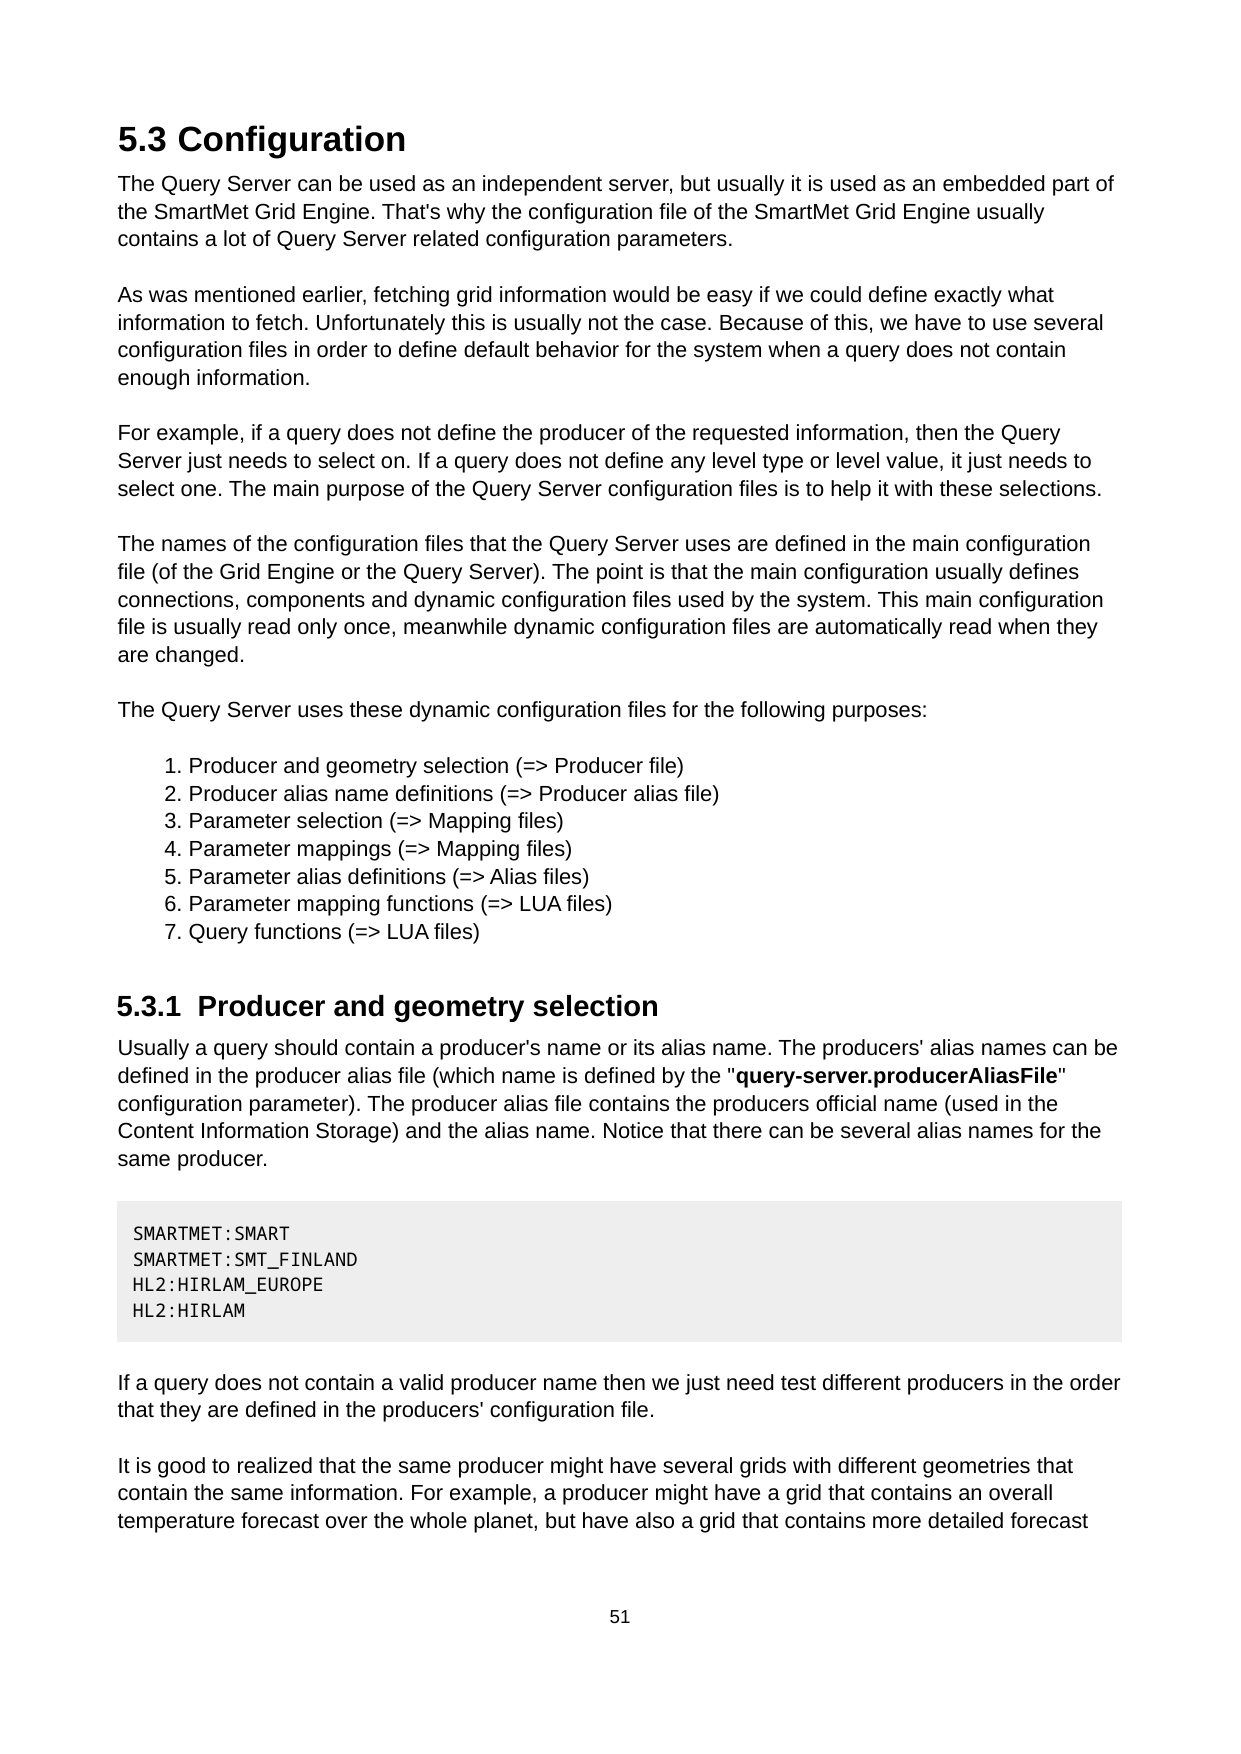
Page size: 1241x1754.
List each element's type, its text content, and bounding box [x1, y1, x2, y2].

text 7. Query functions (=> LUA files) [117, 919, 1122, 944]
subtitle Configuration [108, 118, 1122, 158]
text 5. Parameter alias definitions (=> Alias files) [117, 863, 1122, 889]
text If a query does not contain a valid producer name then we just need test different producers in the order that they are defined in the producers' configuration file. [117, 1369, 1122, 1422]
subtitle Producer and geometry selection [108, 989, 1122, 1022]
text The Query Server can be used as an independent server, but usually it is used as an embedded part of the SmartMet Grid Engine. That's why the configuration file of the SmartMet Grid Engine usually contains a lot of Query Server related configuration parameters. [117, 171, 1122, 251]
text HL2:HIRLAM_EUROPE [117, 1271, 1122, 1297]
text HL2:HIRLAM [117, 1297, 1122, 1322]
text 4. Parameter mappings (=> Mapping files) [117, 836, 1122, 861]
text 2. Producer alias name definitions (=> Producer alias file) [117, 780, 1122, 806]
text As was mentioned earlier, fetching grid information would be easy if we could define exactly what information to fetch. Unfortunately this is usually not the case. Because of this, we have to use several configuration files in order to define default behavior for the system when a query does not contain enough information. [117, 282, 1122, 390]
text 6. Parameter mapping functions (=> LUA files) [117, 891, 1122, 916]
text SMARTMET:SMT_FINLAND [117, 1246, 1122, 1271]
text 3. Parameter selection (=> Mapping files) [117, 808, 1122, 833]
text 1. Producer and geometry selection (=> Producer file) [117, 753, 1122, 778]
text Usually a query should contain a producer's name or its alias name. The producers' alias names can be defined in the producer alias file (which name is defined by the "query-server.producerAliasFile" configuration parameter). The producer alias file contains the producers official name (used in the Content Information Storage) and the alias name. Notice that there can be several alias names for the same producer. [117, 1035, 1122, 1171]
text For example, if a query does not define the producer of the requested information, then the Query Server just needs to select on. If a query does not define any level type or level value, it just needs to select one. The main purpose of the Query Server configuration files is to help it with these selections. [117, 420, 1122, 501]
text SMARTMET:SMART [117, 1220, 1122, 1246]
text The names of the configuration files that the Query Server uses are defined in the main configuration file (of the Grid Engine or the Query Server). The point is that the main configuration usually defines connections, components and dynamic configuration files used by the system. This main configuration file is usually read only once, meanwhile dynamic configuration files are automatically read when they are changed. [117, 531, 1122, 667]
text The Query Server uses these dynamic configuration files for the following purposes: [117, 697, 1122, 722]
text It is good to realized that the same producer might have several grids with different geometries that contain the same information. For example, a producer might have a grid that contains an overall temperature forecast over the whole planet, but have also a grid that contains more detailed forecast [117, 1452, 1122, 1533]
